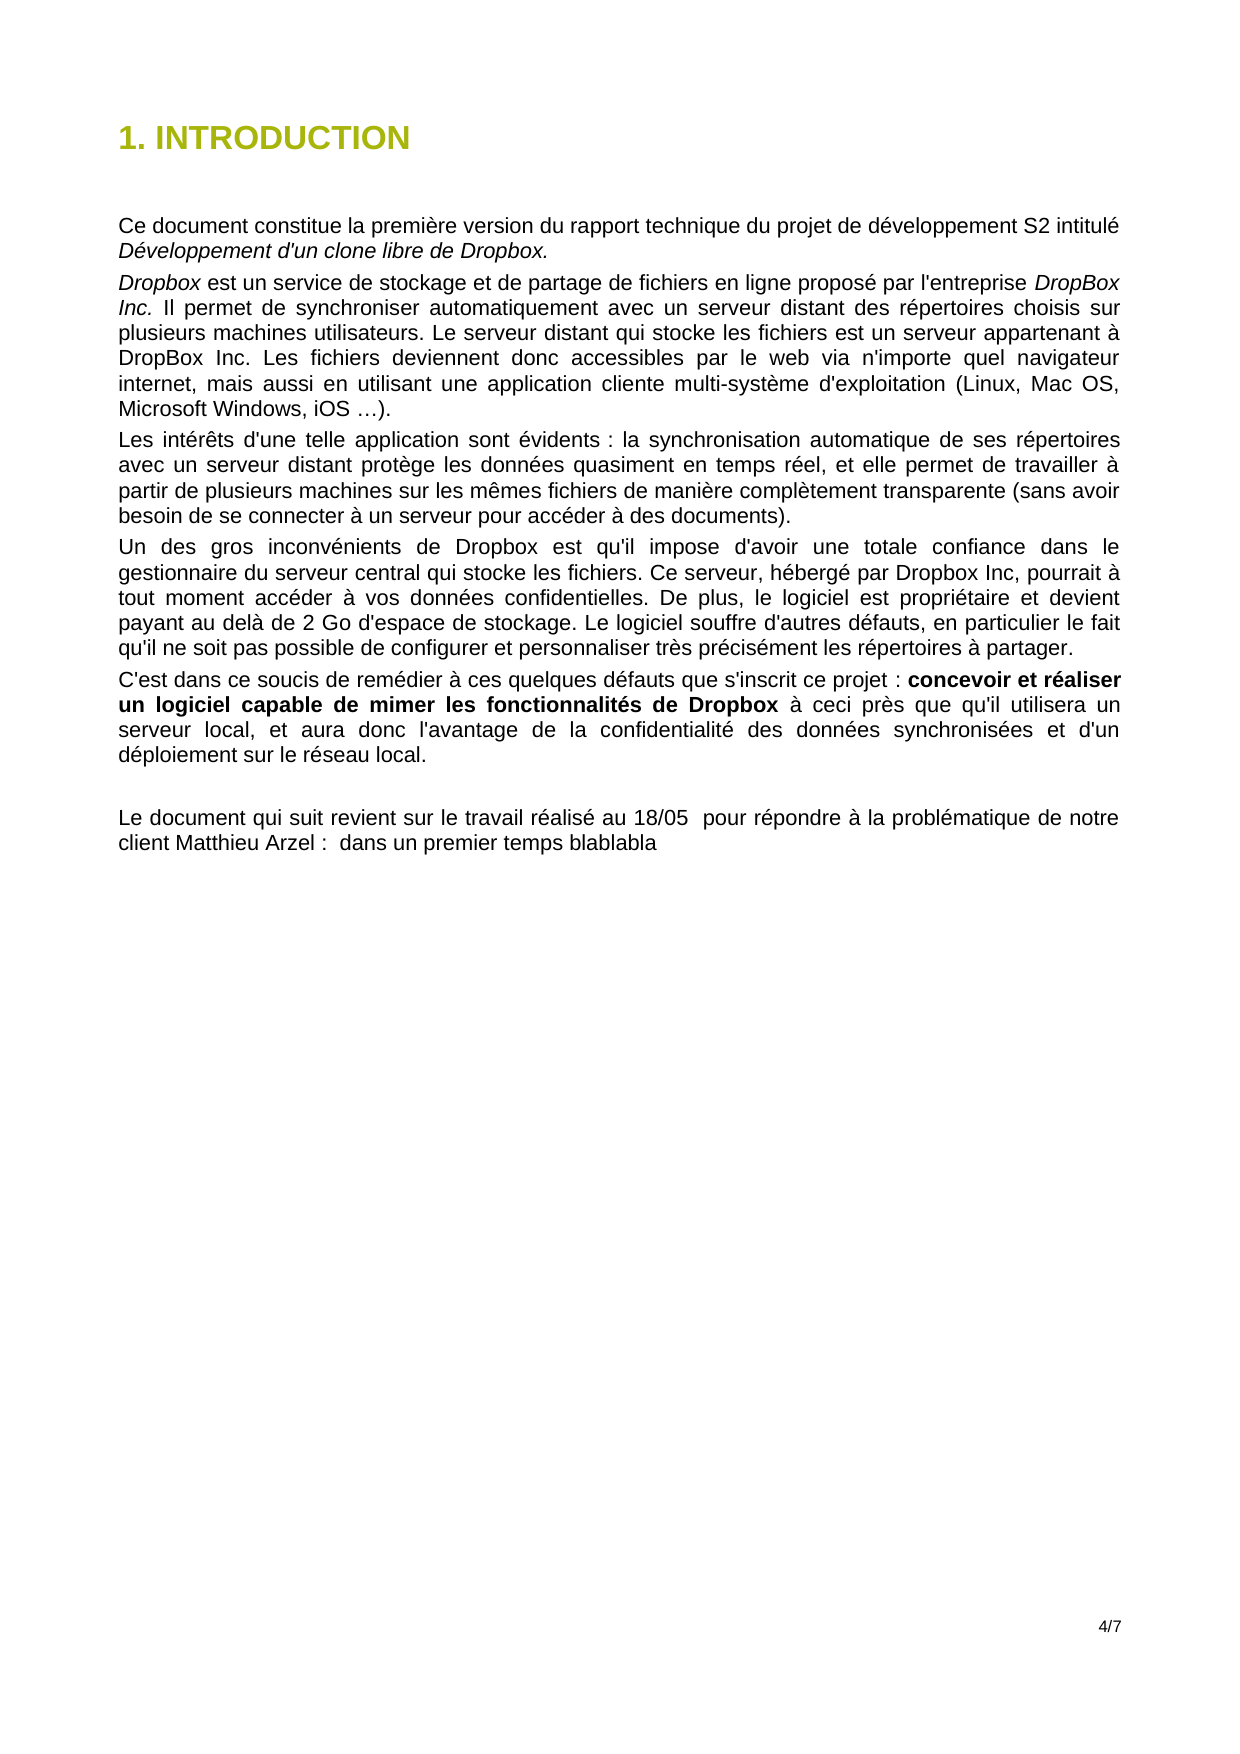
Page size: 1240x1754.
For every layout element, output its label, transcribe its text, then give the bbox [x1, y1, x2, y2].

text Les intérêts d'une telle application sont évidents : la synchronisation automatique de ses répertoires avec un serveur distant protège les données quasiment en temps réel, et elle permet de travailler à partir de plusieurs machines sur les mêmes fichiers de manière complètement transparente (sans avoir besoin de se connecter à un serveur pour accéder à des documents). [118, 427, 1121, 528]
subtitle Introduction [118, 118, 1121, 157]
text C'est dans ce soucis de remédier à ces quelques défauts que s'inscrit ce projet : concevoir et réaliser un logiciel capable de mimer les fonctionnalités de Dropbox à ceci près que qu'il utilisera un serveur local, et aura donc l'avantage de la confidentialité des données synchronisées et d'un déploiement sur le réseau local. [118, 667, 1121, 767]
text Le document qui suit revient sur le travail réalisé au 18/05 pour répondre à la problématique de notre client Matthieu Arzel : dans un premier temps blablabla [118, 805, 1121, 856]
text Ce document constitue la première version du rapport technique du projet de développement S2 intitulé Développement d'un clone libre de Dropbox. [118, 213, 1121, 263]
text Dropbox est un service de stockage et de partage de fichiers en ligne proposé par l'entreprise DropBox Inc. Il permet de synchroniser automatiquement avec un serveur distant des répertoires choisis sur plusieurs machines utilisateurs. Le serveur distant qui stocke les fichiers est un serveur appartenant à DropBox Inc. Les fichiers deviennent donc accessibles par le web via n'importe quel navigateur internet, mais aussi en utilisant une application cliente multi-système d'exploitation (Linux, Mac OS, Microsoft Windows, iOS …). [118, 270, 1121, 421]
text Un des gros inconvénients de Dropbox est qu'il impose d'avoir une totale confiance dans le gestionnaire du serveur central qui stocke les fichiers. Ce serveur, hébergé par Dropbox Inc, pourrait à tout moment accéder à vos données confidentielles. De plus, le logiciel est propriétaire et devient payant au delà de 2 Go d'espace de stockage. Le logiciel souffre d'autres défauts, en particulier le fait qu'il ne soit pas possible de configurer et personnaliser très précisément les répertoires à partager. [118, 534, 1121, 660]
